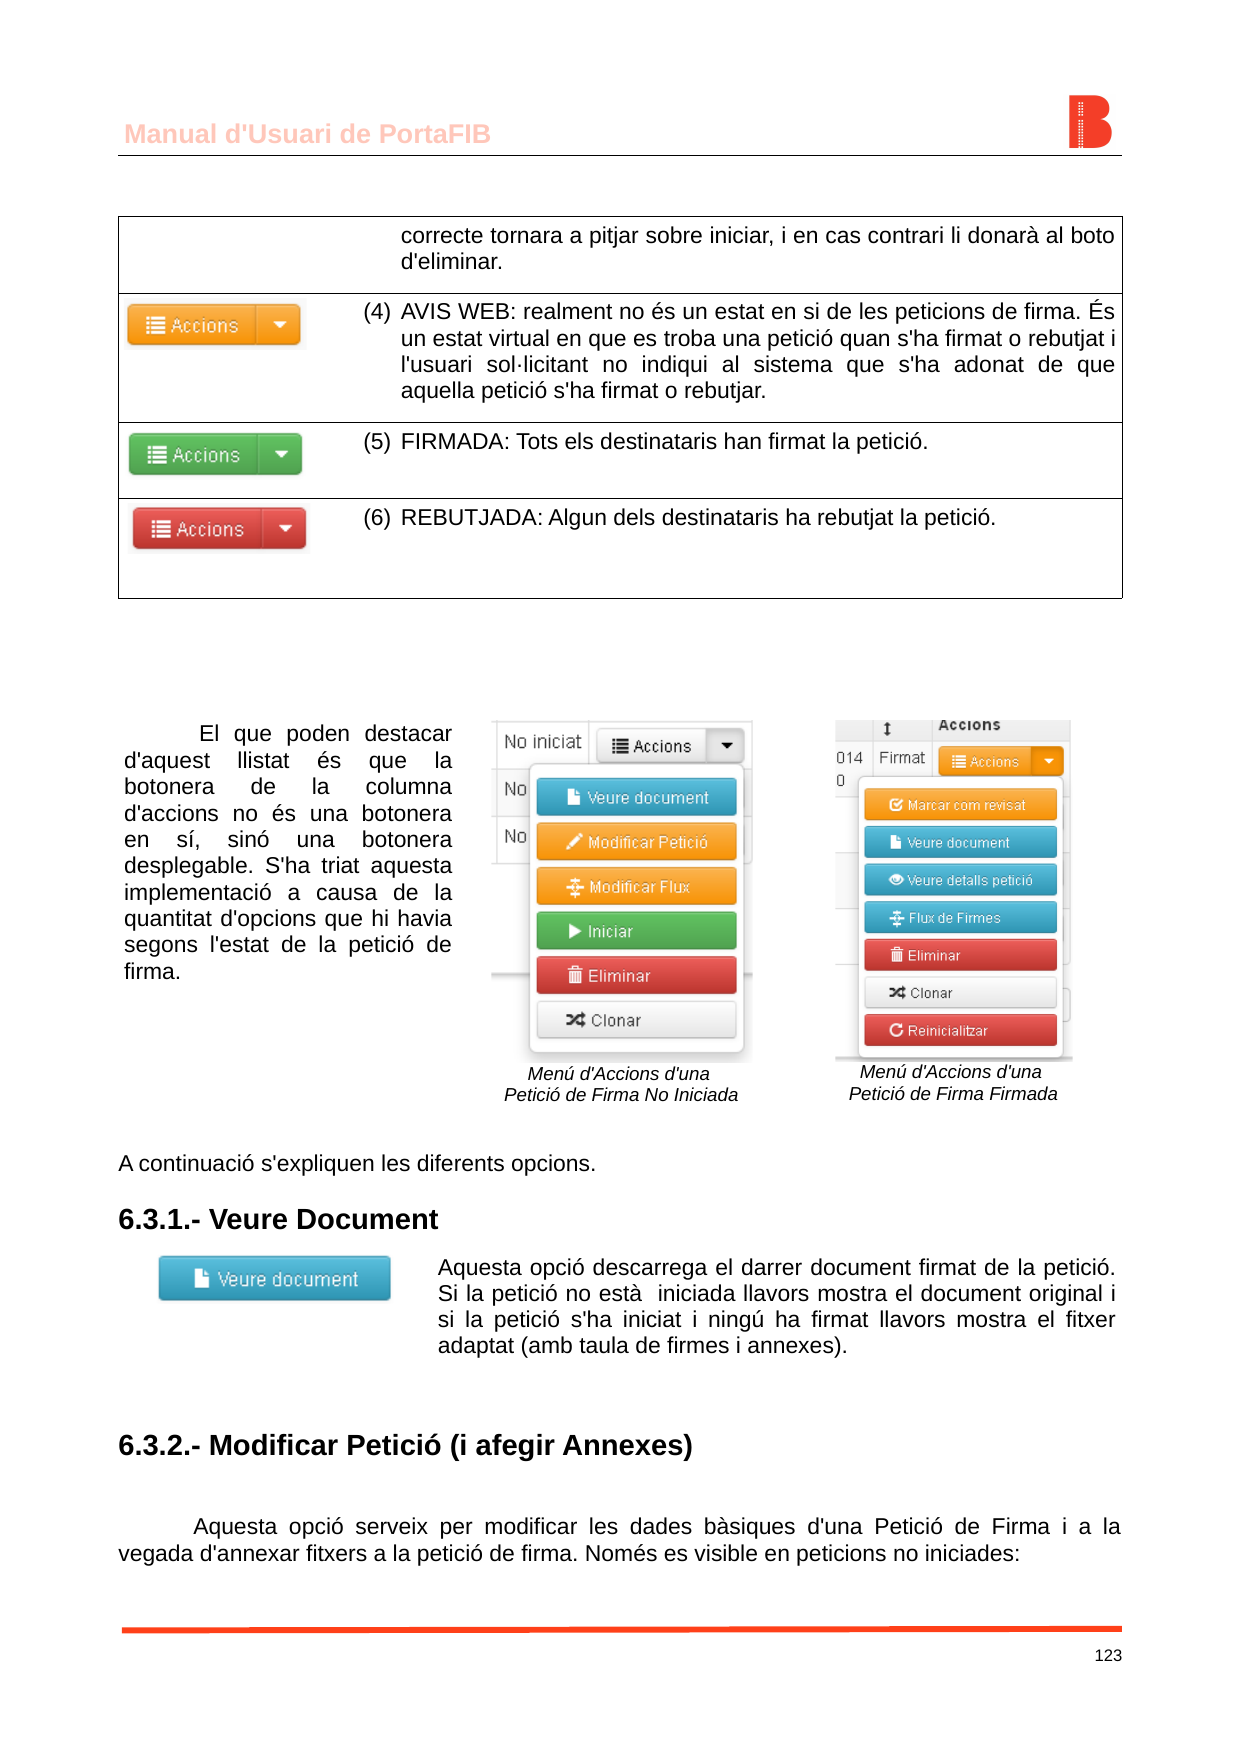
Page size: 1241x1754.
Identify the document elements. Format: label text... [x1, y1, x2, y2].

text Aquesta opció serveix per modificar les dades bàsiques d'una Petició de Firma i a la vegada d'annexar fitxers a la petició de firma. Només es visible en peticions no iniciades: [118, 1513, 1122, 1566]
table_cell [119, 499, 320, 503]
table_cell FIRMADA: Tots els destinataris han firmat la petició. [320, 423, 1122, 498]
table_cell [119, 217, 320, 292]
subtitle Modificar Petició (i afegir Annexes) [118, 1428, 1122, 1462]
subtitle Veure Document [118, 1202, 1122, 1235]
picture [156, 1253, 394, 1304]
table_cell [119, 554, 320, 598]
text A continuació s'expliquen les diferents opcions. [118, 1150, 1122, 1177]
table_cell REBUTJADA: Algun dels destinataris ha rebutjat la petició. [320, 499, 1122, 598]
table_header [118, 1248, 432, 1377]
table_header El que poden destacar d'aquest llistat és que la botonera de la columna d'accions no és una botonera en sí, sinó una botonera desplegable. S'ha triat aquesta implementació a causa de la quantitat d'opcions que hi havia segons l'estat de la petició de firma. [118, 715, 458, 1111]
table_cell correcte tornara a pitjar sobre iniciar, i en cas contrari li donarà al boto d'eliminar. [320, 217, 1122, 292]
table_cell [311, 504, 320, 553]
picture [123, 427, 307, 480]
table_header Menú d'Accions d'una Petició de Firma No Iniciada [458, 715, 786, 1111]
table_header Menú d'Accions d'una Petició de Firma Firmada [786, 715, 1122, 1111]
picture [127, 503, 311, 554]
table_cell [119, 504, 127, 553]
picture [1063, 94, 1117, 150]
picture [123, 298, 307, 350]
picture [491, 720, 753, 1063]
picture [835, 720, 1073, 1062]
table_header Aquesta opció descarrega el darrer document firmat de la petició. Si la petició no està iniciada llavors mostra el document original i si la petició s'ha iniciat i ningú ha firmat llavors mostra el fitxer adaptat (amb taula de firmes i annexes). [432, 1248, 1122, 1377]
table_cell [119, 423, 320, 498]
table_cell [119, 294, 320, 422]
table_cell AVIS WEB: realment no és un estat en si de les peticions de firma. És un estat virtual en que es troba una petició quan s'ha firmat o rebutjat i l'usuari sol·licitant no indiqui al sistema que s'ha adonat de que aquella petició s'ha firmat o rebutjar. [320, 294, 1122, 422]
